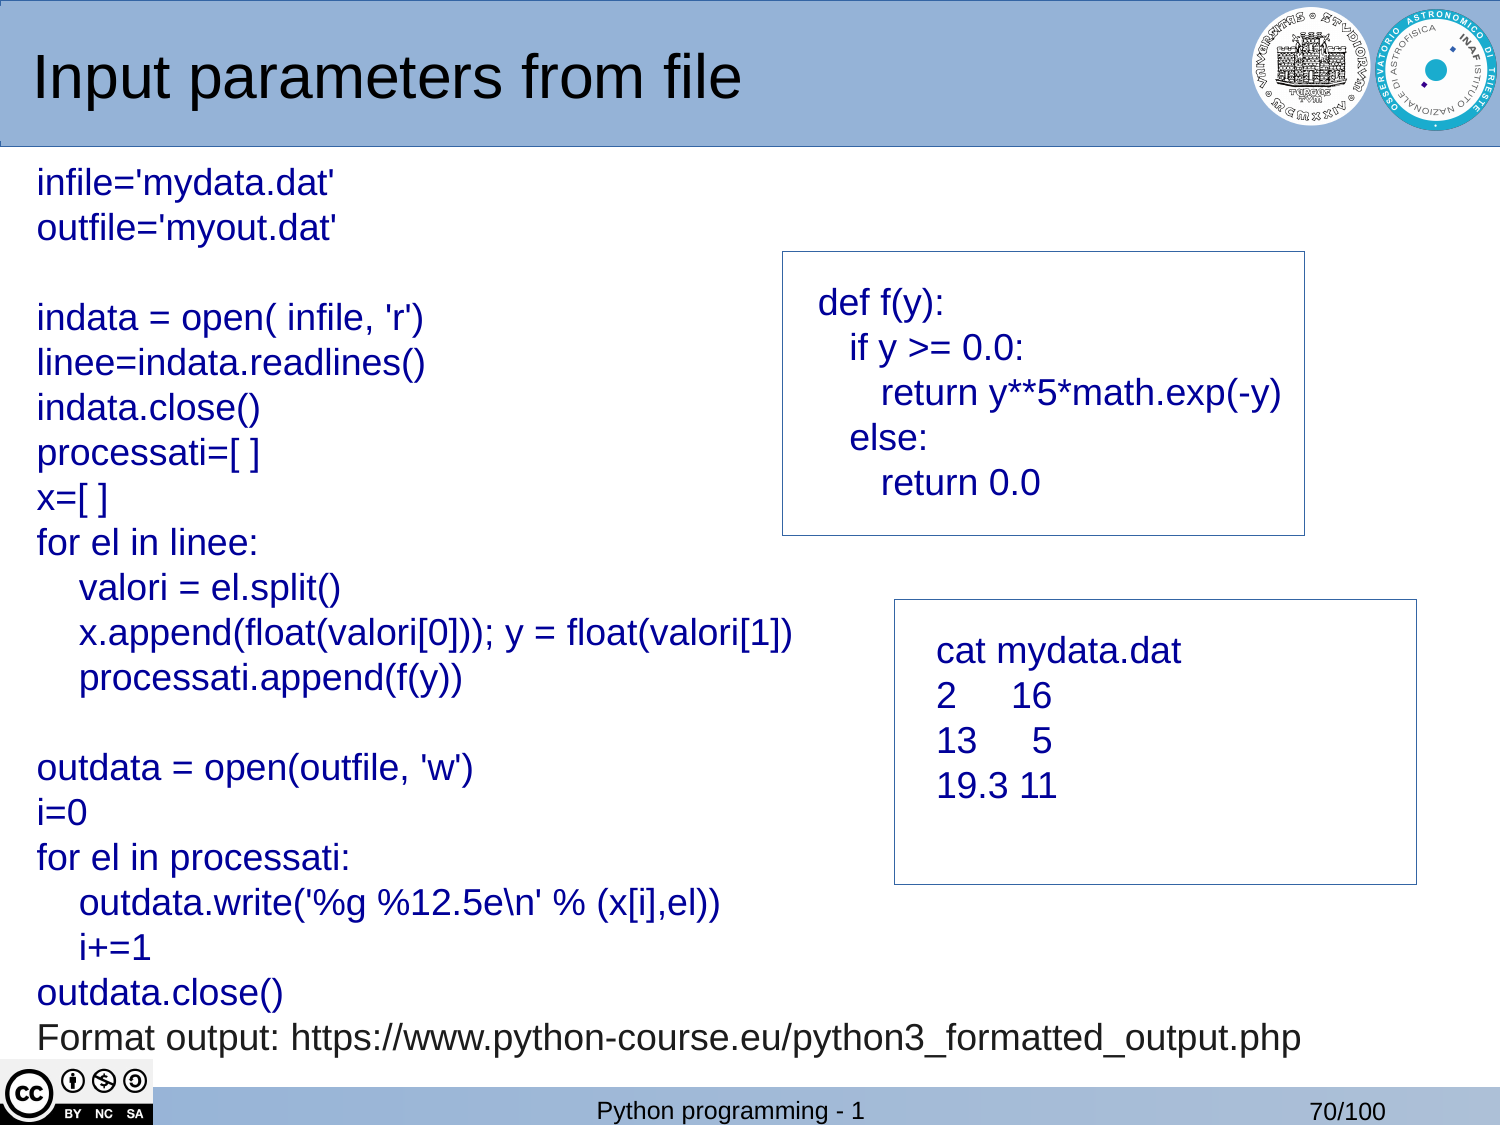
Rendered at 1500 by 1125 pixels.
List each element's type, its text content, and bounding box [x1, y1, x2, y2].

text_box [894, 599, 1417, 885]
text_box Input parameters from file [0, 5, 1243, 141]
list cat mydata.dat 2 16 13 5 19.3 11 [921, 618, 1475, 969]
text_box [782, 251, 1305, 536]
list infile='mydata.dat' outfile='myout.dat' indata = open( infile, 'r') linee=indata.readlines() indata.close() processati=[ ] x=[ ] for el in linee: valori = el.split() x.append(float(valori[0])); y = float(valori[1]) processati.append(f(y)) outdata = open(outfile, 'w') i=0 for el in processati: outdata.write('%g %12.5e\n' % (x[i],el)) i+=1 outdata.close() Format output: https://www.python-course.eu/python3_formatted_output.php [21, 150, 1455, 1023]
picture [1252, 0, 1500, 156]
picture [0, 1059, 153, 1125]
list def f(y): if y >= 0.0: return y**5*math.exp(-y) else: return 0.0 [803, 270, 1357, 621]
